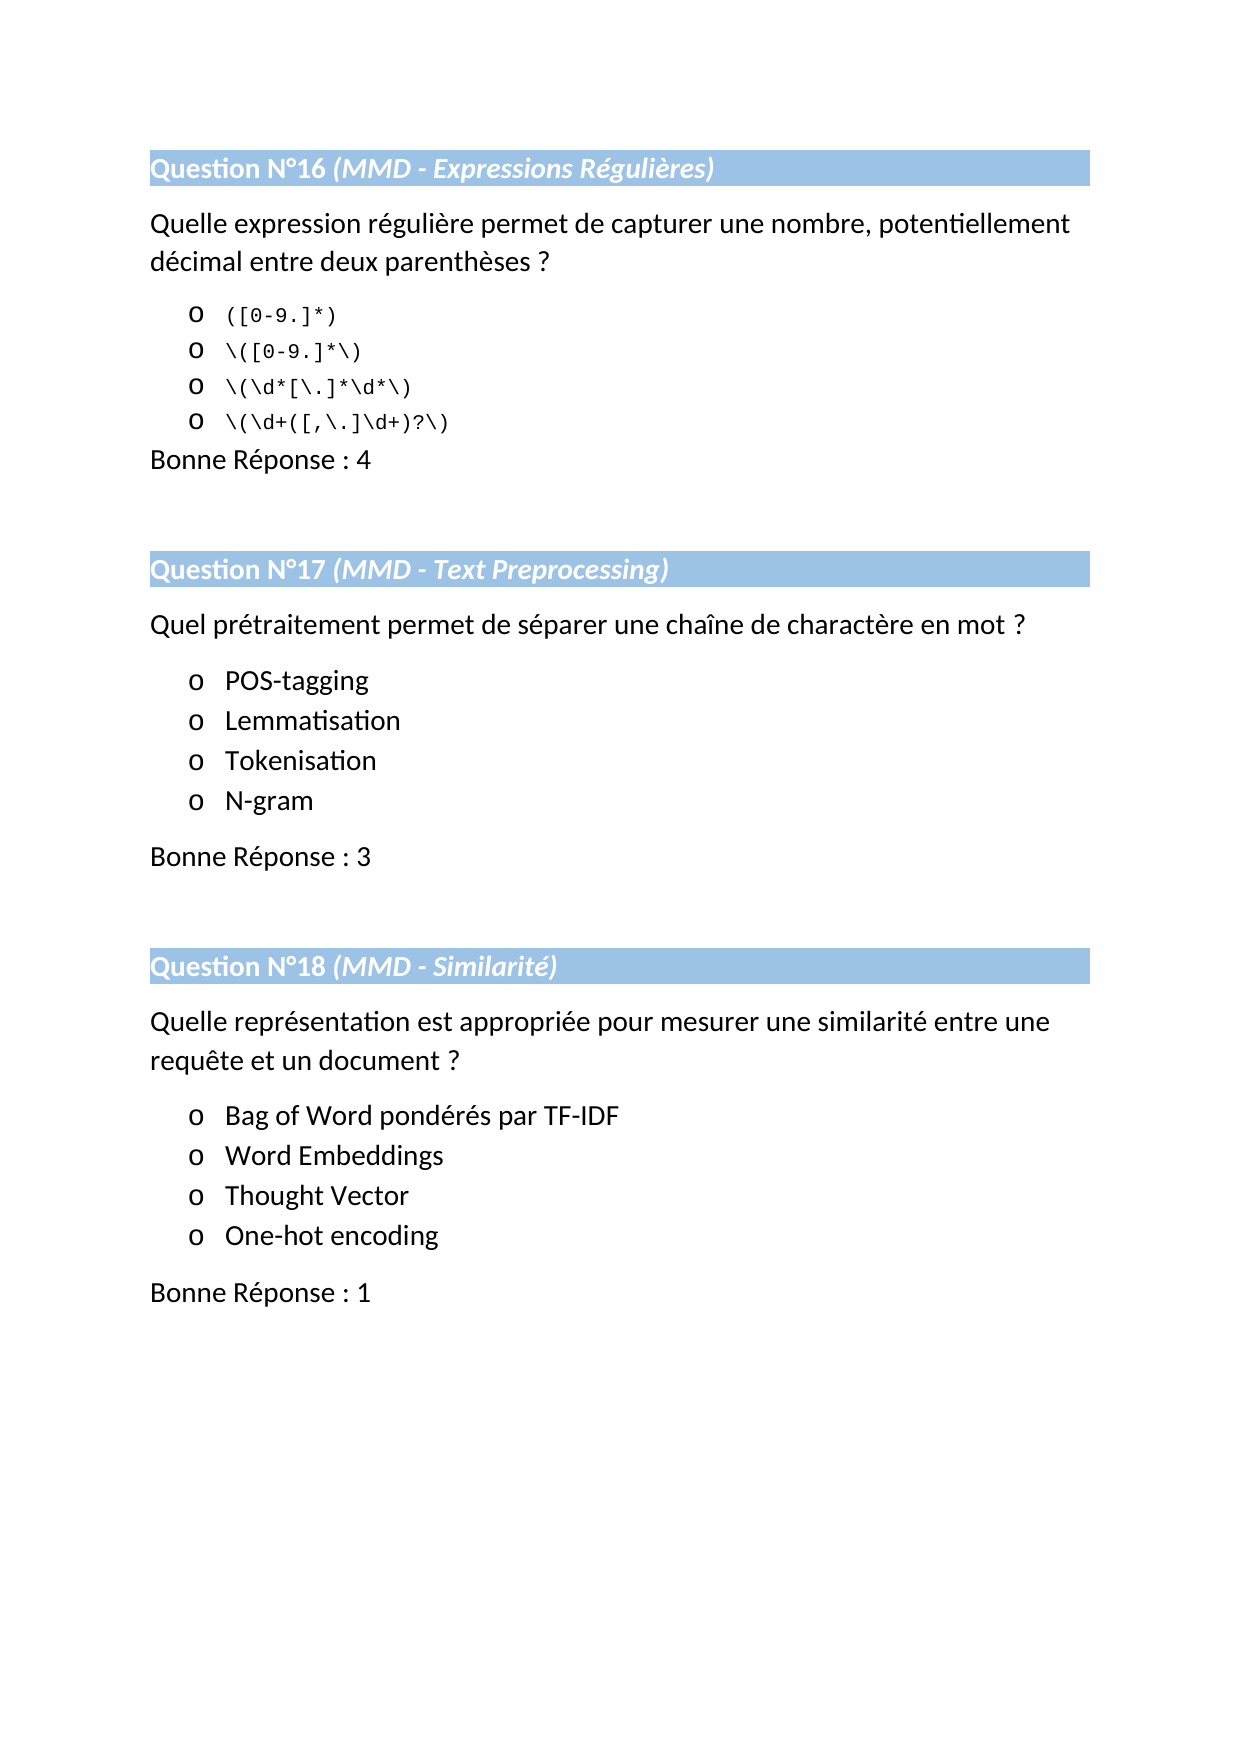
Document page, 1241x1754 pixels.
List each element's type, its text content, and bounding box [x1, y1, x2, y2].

list \([0-9.]*\) [187, 334, 1090, 367]
list Tokenisation [187, 742, 1090, 779]
list Word Embeddings [187, 1137, 1090, 1174]
text Question N°17 (MMD - Text Preprocessing) [150, 551, 1090, 587]
list Bag of Word pondérés par TF-IDF [187, 1097, 1090, 1134]
list POS-tagging [187, 662, 1090, 699]
list N-gram [187, 782, 1090, 819]
text Question N°16 (MMD - Expressions Régulières) [150, 150, 1090, 186]
list Thought Vector [187, 1177, 1090, 1214]
text Quelle expression régulière permet de capturer une nombre, potentiellement décimal entre deux parenthèses ? [150, 205, 1090, 279]
list ([0-9.]*) [187, 299, 1090, 332]
list Lemmatisation [187, 702, 1090, 739]
text Bonne Réponse : 1 [150, 1274, 1090, 1309]
text Bonne Réponse : 3 [150, 838, 1090, 874]
text Bonne Réponse : 4 [150, 441, 1090, 477]
text Quelle représentation est appropriée pour mesurer une similarité entre une requête et un document ? [150, 1003, 1090, 1078]
list \(\d*[\.]*\d*\) [187, 370, 1090, 403]
list \(\d+([,\.]\d+)?\) [187, 406, 1090, 438]
text Question N°18 (MMD - Similarité) [150, 948, 1090, 984]
text Quel prétraitement permet de séparer une chaîne de charactère en mot ? [150, 606, 1090, 642]
list One-hot encoding [187, 1217, 1090, 1254]
